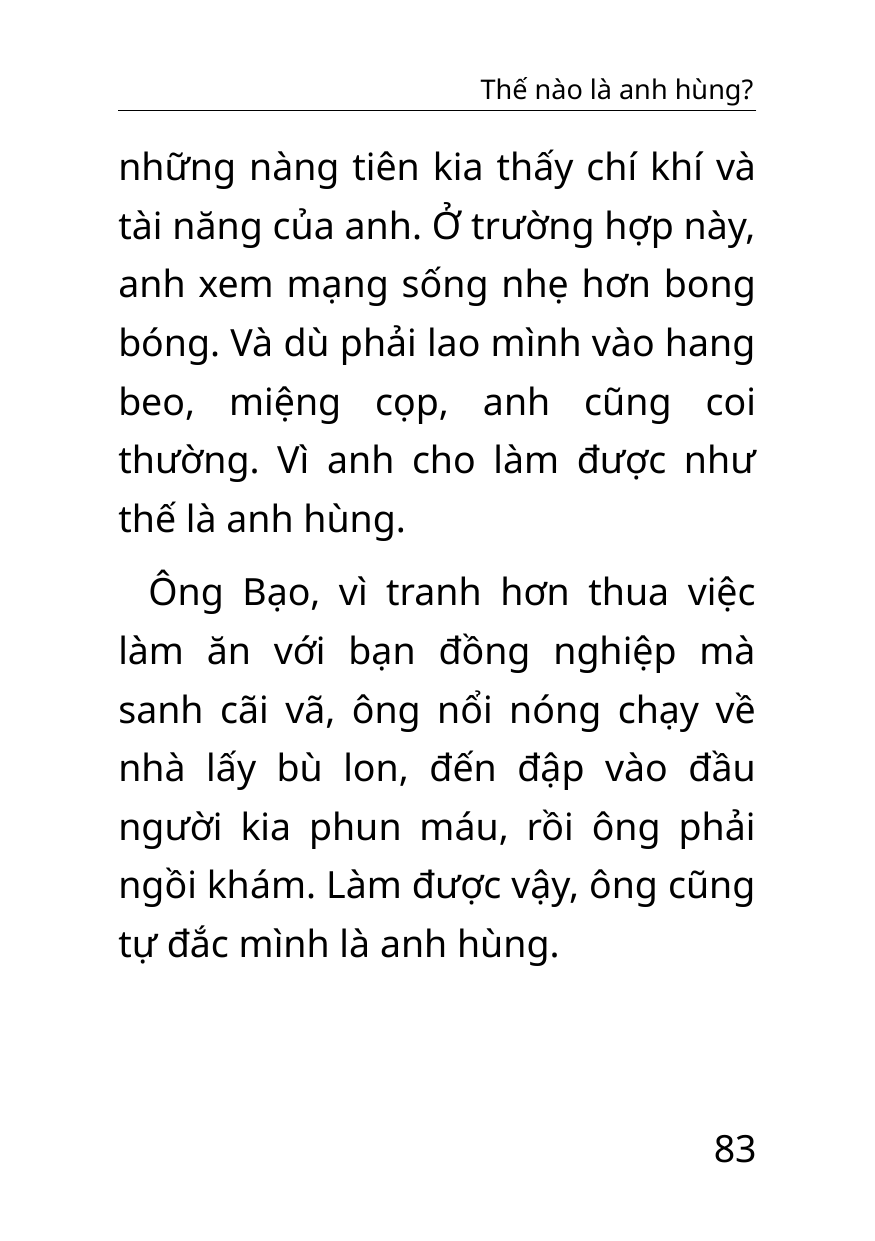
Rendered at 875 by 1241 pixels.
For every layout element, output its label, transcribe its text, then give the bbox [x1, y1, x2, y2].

text Ông Bạo, vì tranh hơn thua việc làm ăn với bạn đồng nghiệp mà sanh cãi vã, ông nổi nóng chạy về nhà lấy bù lon, đến đập vào đầu người kia phun máu, rồi ông phải ngồi khám. Làm được vậy, ông cũng tự đắc mình là anh hùng. [118, 566, 756, 968]
text những nàng tiên kia thấy chí khí và tài năng của anh. Ở trường hợp này, anh xem mạng sống nhẹ hơn bong bóng. Và dù phải lao mình vào hang beo, miệng cọp, anh cũng coi thường. Vì anh cho làm được như thế là anh hùng. [118, 141, 756, 543]
